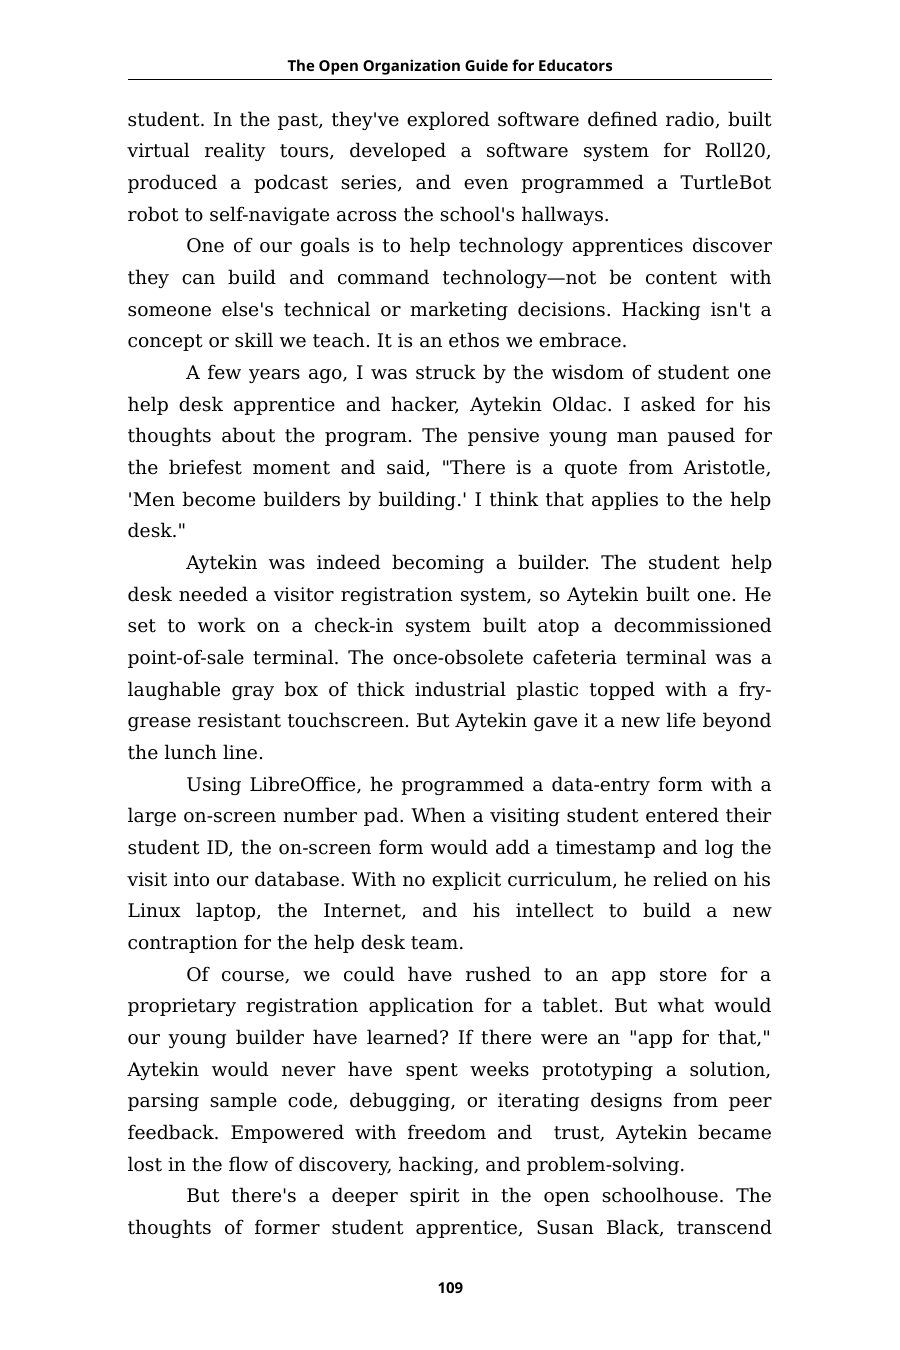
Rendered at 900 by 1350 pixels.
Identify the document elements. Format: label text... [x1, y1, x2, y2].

text Of course, we could have rushed to an app store for a proprietary registration application for a tablet. But what would our young builder have learned? If there were an "app for that," Aytekin would never have spent weeks prototyping a solution, parsing sample code, debugging, or iterating designs from peer feedback. Empowered with freedom and trust, Aytekin became lost in the flow of discovery, hacking, and problem-solving. [127, 964, 772, 1176]
text Aytekin was indeed becoming a builder. The student help desk needed a visitor registration system, so Aytekin built one. He set to work on a check-in system built atop a decommissioned point-of-sale terminal. The once-obsolete cafeteria terminal was a laughable gray box of thick industrial plastic topped with a fry-grease resistant touchscreen. But Aytekin gave it a new life beyond the lunch line. [127, 552, 772, 764]
text But there's a deeper spirit in the open schoolhouse. The thoughts of former student apprentice, Susan Black, transcend [127, 1185, 772, 1239]
text Using LibreOffice, he programmed a data-entry form with a large on-screen number pad. When a visiting student entered their student ID, the on-screen form would add a timestamp and log the visit into our database. With no explicit curriculum, he relied on his Linux laptop, the Internet, and his intellect to build a new contraption for the help desk team. [127, 774, 772, 954]
text A few years ago, I was struck by the wisdom of student one help desk apprentice and hacker, Aytekin Oldac. I asked for his thoughts about the program. The pensive young man paused for the briefest moment and said, "There is a quote from Aristotle, 'Men become builders by building.' I think that applies to the help desk." [127, 362, 772, 542]
text student. In the past, they've explored software defined radio, built virtual reality tours, developed a software system for Roll20, produced a podcast series, and even programmed a TurtleBot robot to self-navigate across the school's hallways. [127, 109, 772, 226]
text One of our goals is to help technology apprentices discover they can build and command technology—not be content with someone else's technical or marketing decisions. Hacking isn't a concept or skill we teach. It is an ethos we embrace. [127, 235, 772, 352]
